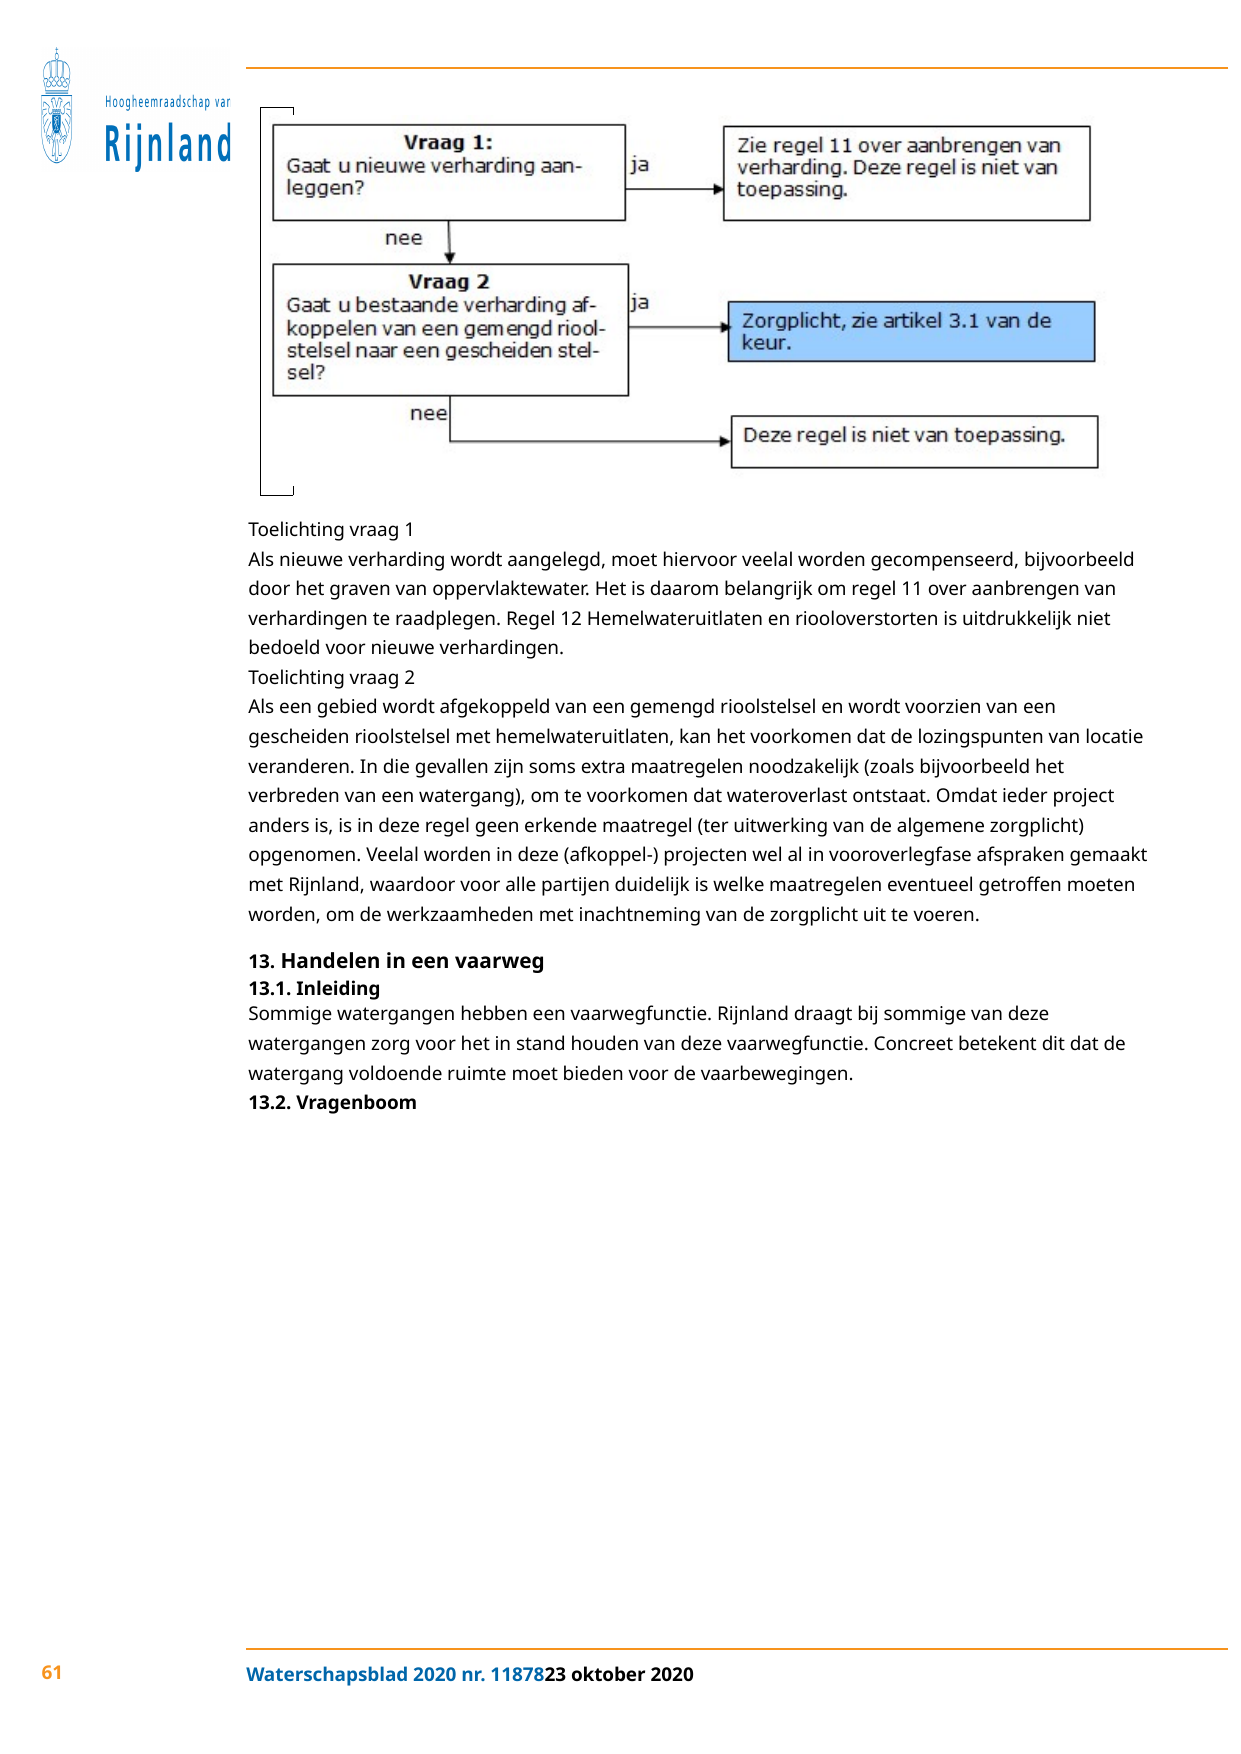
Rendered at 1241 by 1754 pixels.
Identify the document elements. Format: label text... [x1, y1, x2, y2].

text Toelichting vraag 1 [248, 516, 1152, 542]
text Sommige watergangen hebben een vaarwegfunctie. Rijnland draagt bij sommige van deze watergangen zorg voor het in stand houden van deze vaarwegfunctie. Concreet betekent dit dat de watergang voldoende ruimte moet bieden voor de vaarbewegingen. [248, 1001, 1152, 1086]
text Toelichting vraag 2 [248, 664, 1152, 690]
text 13.1. Inleiding [248, 975, 1152, 1001]
picture [268, 115, 1113, 486]
text Als een gebied wordt afgekoppeld van een gemengd rioolstelsel en wordt voorzien van een gescheiden rioolstelsel met hemelwateruitlaten, kan het voorkomen dat de lozingspunten van locatie veranderen. In die gevallen zijn soms extra maatregelen noodzakelijk (zoals bijvoorbeeld het verbreden van een watergang), om te voorkomen dat wateroverlast ontstaat. Omdat ieder project anders is, is in deze regel geen erkende maatregel (ter uitwerking van de algemene zorgplicht) opgenomen. Veelal worden in deze (afkoppel-) projecten wel al in vooroverlegfase afspraken gemaakt met Rijnland, waardoor voor alle partijen duidelijk is welke maatregelen eventueel getroffen moeten worden, om de werkzaamheden met inachtneming van de zorgplicht uit te voeren. [248, 694, 1152, 927]
picture [41, 47, 231, 172]
text 13.2. Vragenboom [248, 1089, 1152, 1115]
text 13. Handelen in een vaarweg [248, 946, 1152, 975]
text Als nieuwe verharding wordt aangelegd, moet hiervoor veelal worden gecompenseerd, bijvoorbeeld door het graven van oppervlaktewater. Het is daarom belangrijk om regel 11 over aanbrengen van verhardingen te raadplegen. Regel 12 Hemelwateruitlaten en riooloverstorten is uitdrukkelijk niet bedoeld voor nieuwe verhardingen. [248, 546, 1152, 660]
